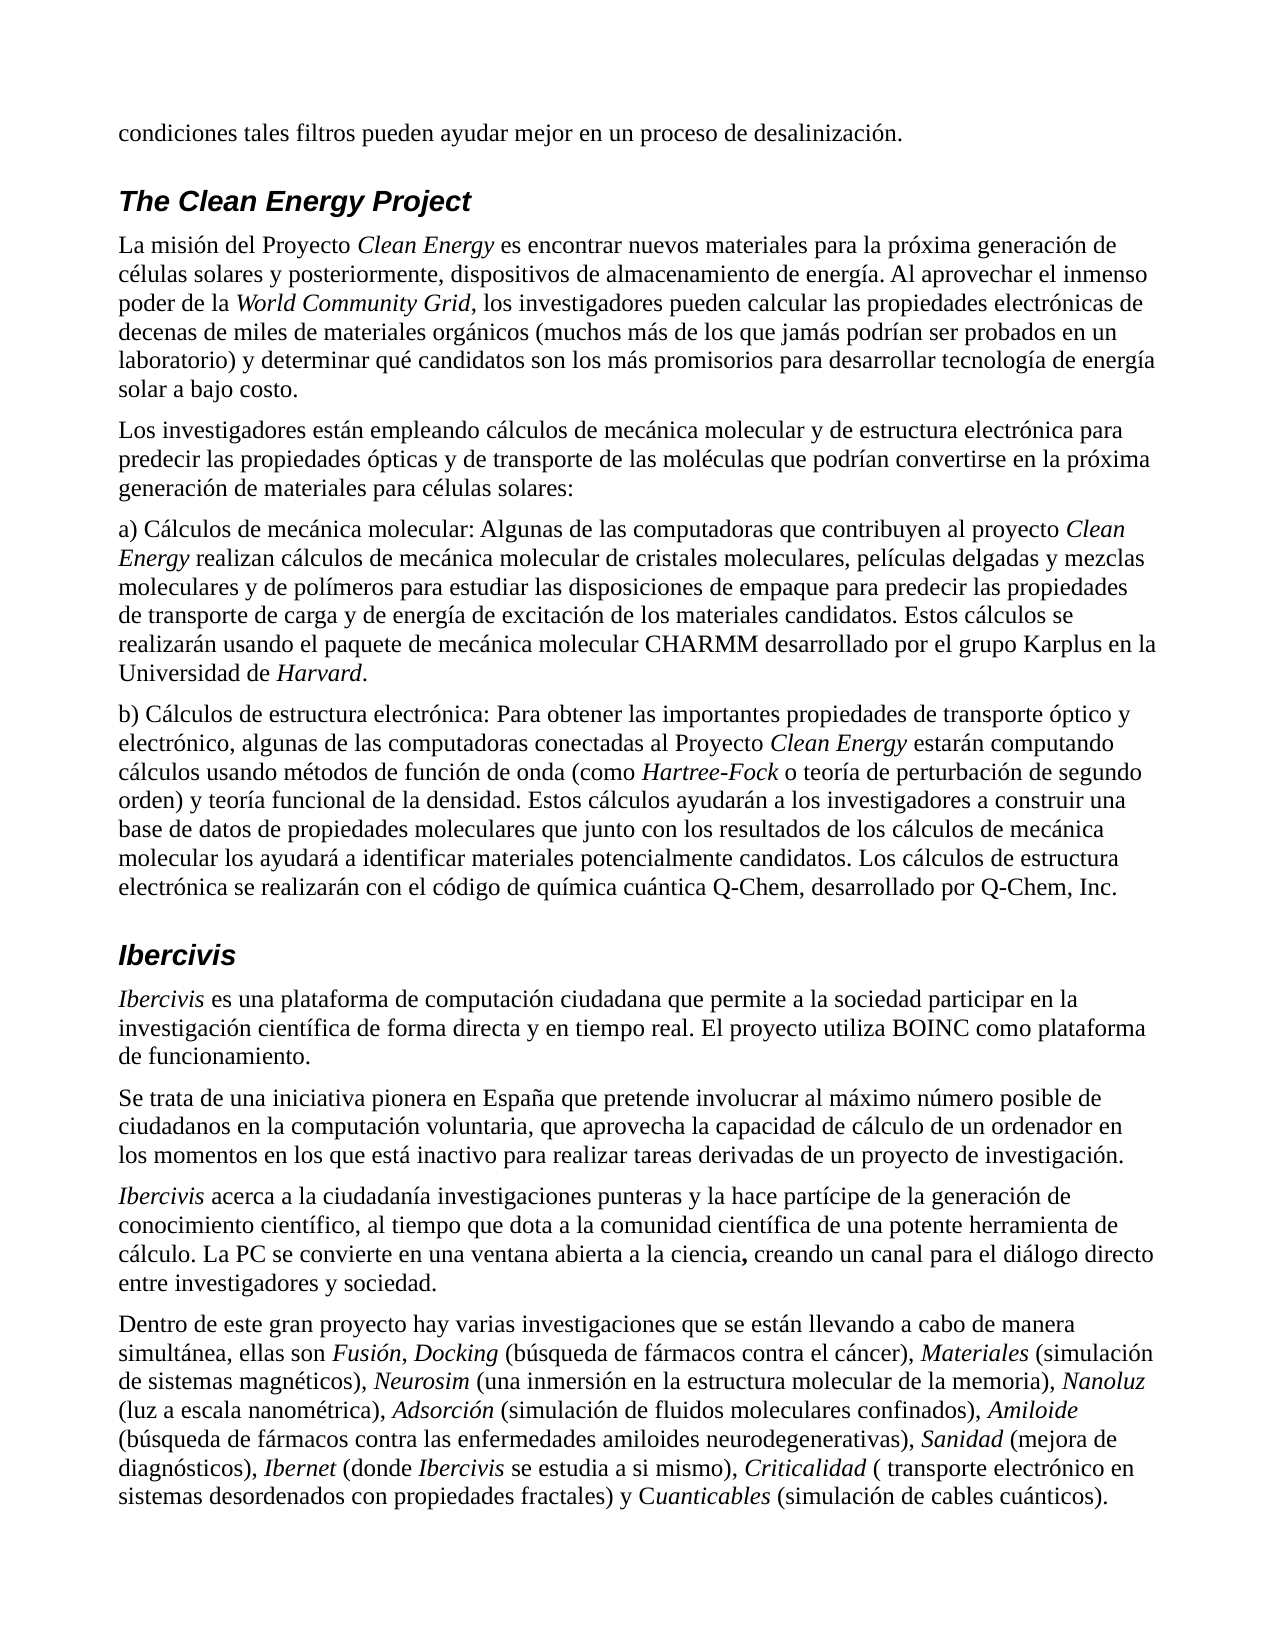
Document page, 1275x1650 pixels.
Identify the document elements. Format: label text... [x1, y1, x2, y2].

text Se trata de una iniciativa pionera en España que pretende involucrar al máximo número posible de ciudadanos en la computación voluntaria, que aprovecha la capacidad de cálculo de un ordenador en los momentos en los que está inactivo para realizar tareas derivadas de un proyecto de investigación. [118, 1083, 1157, 1169]
text b) Cálculos de estructura electrónica: Para obtener las importantes propiedades de transporte óptico y electrónico, algunas de las computadoras conectadas al Proyecto Clean Energy estarán computando cálculos usando métodos de función de onda (como Hartree-Fock o teoría de perturbación de segundo orden) y teoría funcional de la densidad. Estos cálculos ayudarán a los investigadores a construir una base de datos de propiedades moleculares que junto con los resultados de los cálculos de mecánica molecular los ayudará a identificar materiales potencialmente candidatos. Los cálculos de estructura electrónica se realizarán con el código de química cuántica Q-Chem, desarrollado por Q-Chem, Inc. [118, 699, 1157, 900]
subtitle Ibercivis [118, 938, 1157, 971]
text Ibercivis acerca a la ciudadanía investigaciones punteras y la hace partícipe de la generación de conocimiento científico, al tiempo que dota a la comunidad científica de una potente herramienta de cálculo. La PC se convierte en una ventana abierta a la ciencia, creando un canal para el diálogo directo entre investigadores y sociedad. [118, 1181, 1157, 1296]
subtitle The Clean Energy Project [118, 184, 1157, 218]
text Dentro de este gran proyecto hay varias investigaciones que se están llevando a cabo de manera simultánea, ellas son Fusión, Docking (búsqueda de fármacos contra el cáncer), Materiales (simulación de sistemas magnéticos), Neurosim (una inmersión en la estructura molecular de la memoria), Nanoluz (luz a escala nanométrica), Adsorción (simulación de fluidos moleculares confinados), Amiloide (búsqueda de fármacos contra las enfermedades amiloides neurodegenerativas), Sanidad (mejora de diagnósticos), Ibernet (donde Ibercivis se estudia a si mismo), Criticalidad ( transporte electrónico en sistemas desordenados con propiedades fractales) y Cuanticables (simulación de cables cuánticos). [118, 1309, 1157, 1510]
text La misión del Proyecto Clean Energy es encontrar nuevos materiales para la próxima generación de células solares y posteriormente, dispositivos de almacenamiento de energía. Al aprovechar el inmenso poder de la World Community Grid, los investigadores pueden calcular las propiedades electrónicas de decenas de miles de materiales orgánicos (muchos más de los que jamás podrían ser probados en un laboratorio) y determinar qué candidatos son los más promisorios para desarrollar tecnología de energía solar a bajo costo. [118, 230, 1157, 403]
text condiciones tales filtros pueden ayudar mejor en un proceso de desalinización. [118, 118, 1157, 147]
text Los investigadores están empleando cálculos de mecánica molecular y de estructura electrónica para predecir las propiedades ópticas y de transporte de las moléculas que podrían convertirse en la próxima generación de materiales para células solares: [118, 415, 1157, 502]
text a) Cálculos de mecánica molecular: Algunas de las computadoras que contribuyen al proyecto Clean Energy realizan cálculos de mecánica molecular de cristales moleculares, películas delgadas y mezclas moleculares y de polímeros para estudiar las disposiciones de empaque para predecir las propiedades de transporte de carga y de energía de excitación de los materiales candidatos. Estos cálculos se realizarán usando el paquete de mecánica molecular CHARMM desarrollado por el grupo Karplus en la Universidad de Harvard. [118, 514, 1157, 687]
text Ibercivis es una plataforma de computación ciudadana que permite a la sociedad participar en la investigación científica de forma directa y en tiempo real. El proyecto utiliza BOINC como plataforma de funcionamiento. [118, 984, 1157, 1070]
